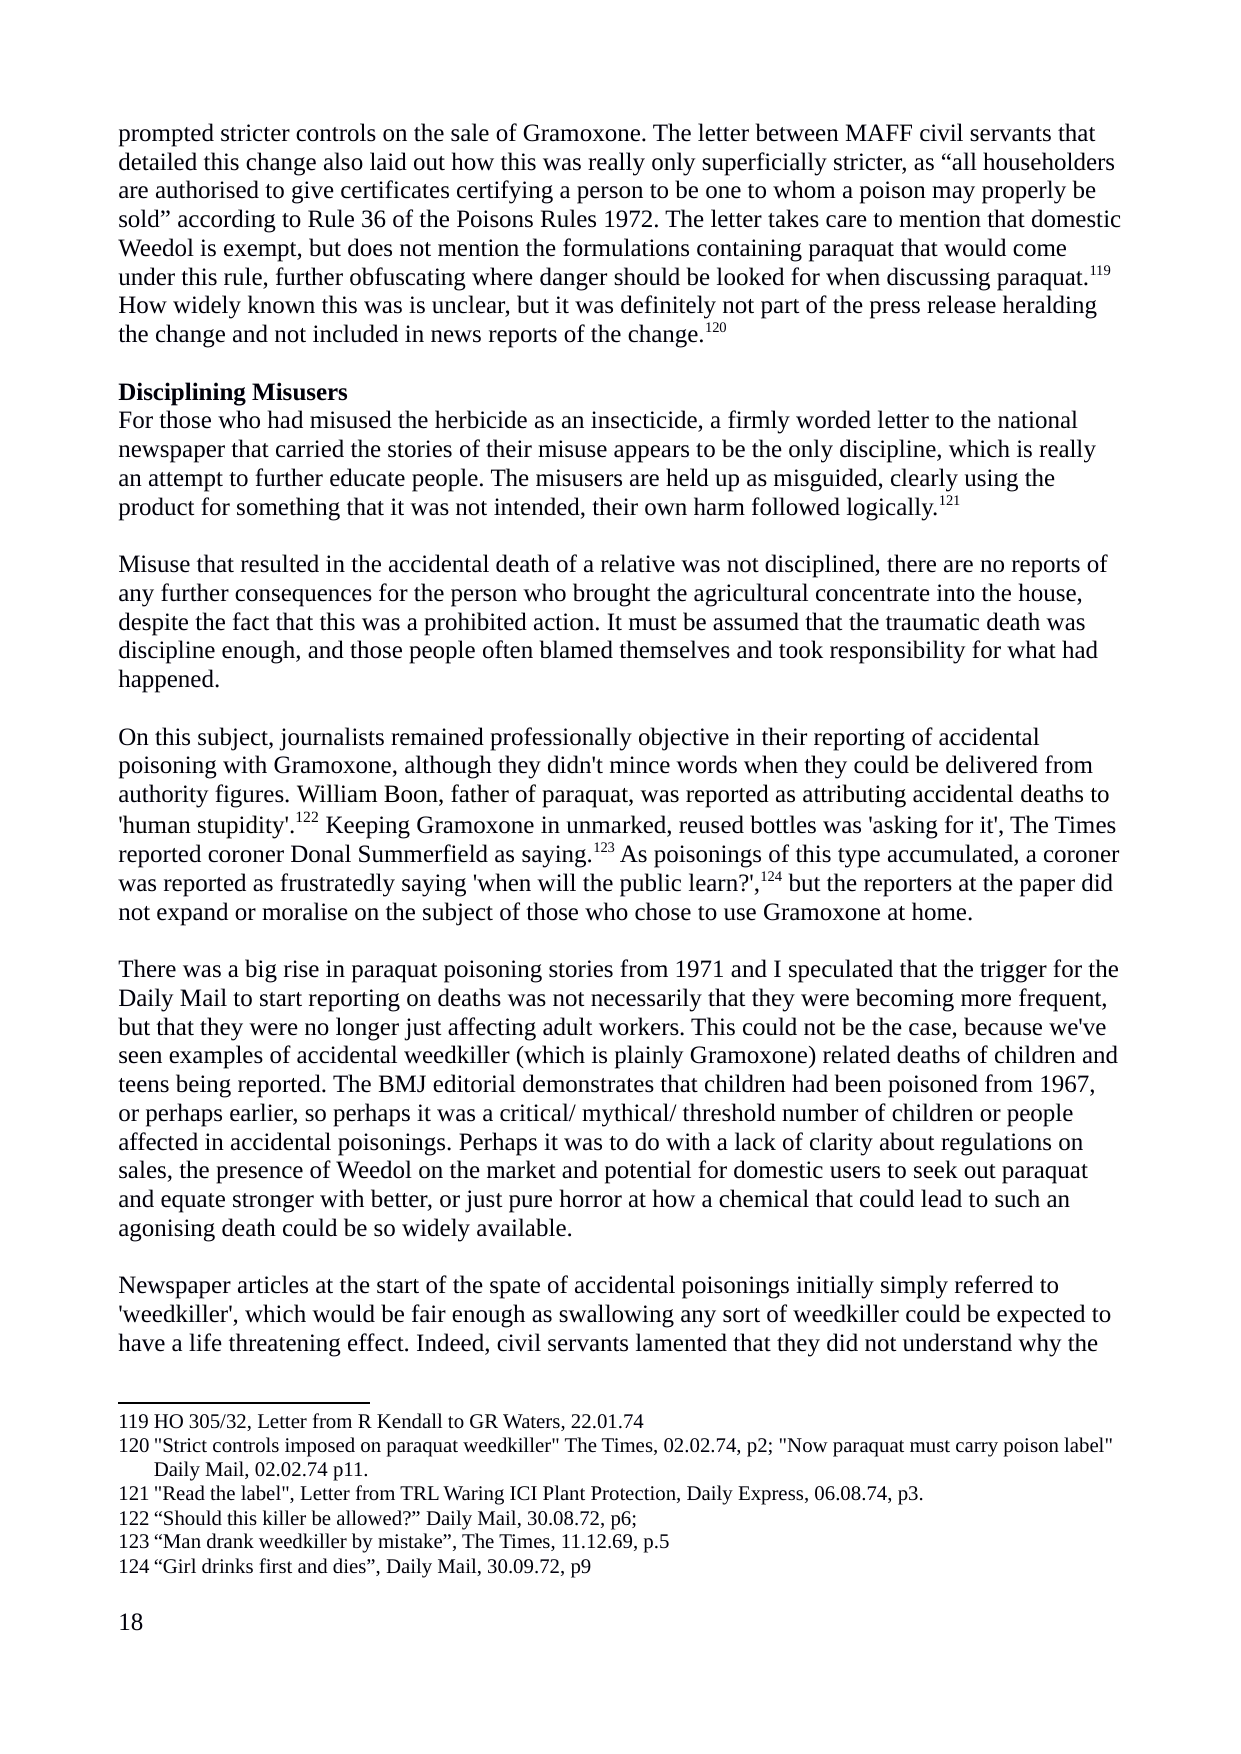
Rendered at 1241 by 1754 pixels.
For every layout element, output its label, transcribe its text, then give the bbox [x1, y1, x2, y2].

text "Read the label", Letter from TRL Waring ICI Plant Protection, Daily Express, 06.08.74, p3. [118, 1481, 1122, 1505]
text HO 305/32, Letter from R Kendall to GR Waters, 22.01.74 [118, 1409, 1122, 1433]
text Newspaper articles at the start of the spate of accidental poisonings initially simply referred to 'weedkiller', which would be fair enough as swallowing any sort of weedkiller could be expected to have a life threatening effect. Indeed, civil servants lamented that they did not understand why the [118, 1271, 1122, 1357]
text "Strict controls imposed on paraquat weedkiller" The Times, 02.02.74, p2; "Now paraquat must carry poison label" Daily Mail, 02.02.74 p11. [118, 1433, 1122, 1481]
text “Girl drinks first and dies”, Daily Mail, 30.09.72, p9 [118, 1553, 1122, 1578]
text For those who had misused the herbicide as an insecticide, a firmly worded letter to the national newspaper that carried the stories of their misuse appears to be the only discipline, which is really an attempt to further educate people. The misusers are held up as misguided, clearly using the product for something that it was not intended, their own harm followed logically. [118, 406, 1122, 521]
text Misuse that resulted in the accidental death of a relative was not disciplined, there are no reports of any further consequences for the person who brought the agricultural concentrate into the house, despite the fact that this was a prohibited action. It must be assumed that the traumatic death was discipline enough, and those people often blamed themselves and took responsibility for what had happened. [118, 549, 1122, 693]
text There was a big rise in paraquat poisoning stories from 1971 and I speculated that the trigger for the Daily Mail to start reporting on deaths was not necessarily that they were becoming more frequent, but that they were no longer just affecting adult workers. This could not be the case, because we've seen examples of accidental weedkiller (which is plainly Gramoxone) related deaths of children and teens being reported. The BMJ editorial demonstrates that children had been poisoned from 1967, or perhaps earlier, so perhaps it was a critical/ mythical/ threshold number of children or people affected in accidental poisonings. Perhaps it was to do with a lack of clarity about regulations on sales, the presence of Weedol on the market and potential for domestic users to seek out paraquat and equate stronger with better, or just pure horror at how a chemical that could lead to such an agonising death could be so widely available. [118, 954, 1122, 1242]
text “Should this killer be allowed?” Daily Mail, 30.08.72, p6; [118, 1505, 1122, 1529]
text Disciplining Misusers [118, 377, 1122, 406]
text “Man drank weedkiller by mistake”, The Times, 11.12.69, p.5 [118, 1529, 1122, 1553]
text On this subject, journalists remained professionally objective in their reporting of accidental poisoning with Gramoxone, although they didn't mince words when they could be delivered from authority figures. William Boon, father of paraquat, was reported as attributing accidental deaths to 'human stupidity'. Keeping Gramoxone in unmarked, reused bottles was 'asking for it', The Times reported coroner Donal Summerfield as saying. As poisonings of this type accumulated, a coroner was reported as frustratedly saying 'when will the public learn?', but the reporters at the paper did not expand or moralise on the subject of those who chose to use Gramoxone at home. [118, 722, 1122, 926]
text prompted stricter controls on the sale of Gramoxone. The letter between MAFF civil servants that detailed this change also laid out how this was really only superficially stricter, as “all householders are authorised to give certificates certifying a person to be one to whom a poison may properly be sold” according to Rule 36 of the Poisons Rules 1972. The letter takes care to mention that domestic Weedol is exempt, but does not mention the formulations containing paraquat that would come under this rule, further obfuscating where danger should be looked for when discussing paraquat. How widely known this was is unclear, but it was definitely not part of the press release heralding the change and not included in news reports of the change. [118, 118, 1122, 348]
